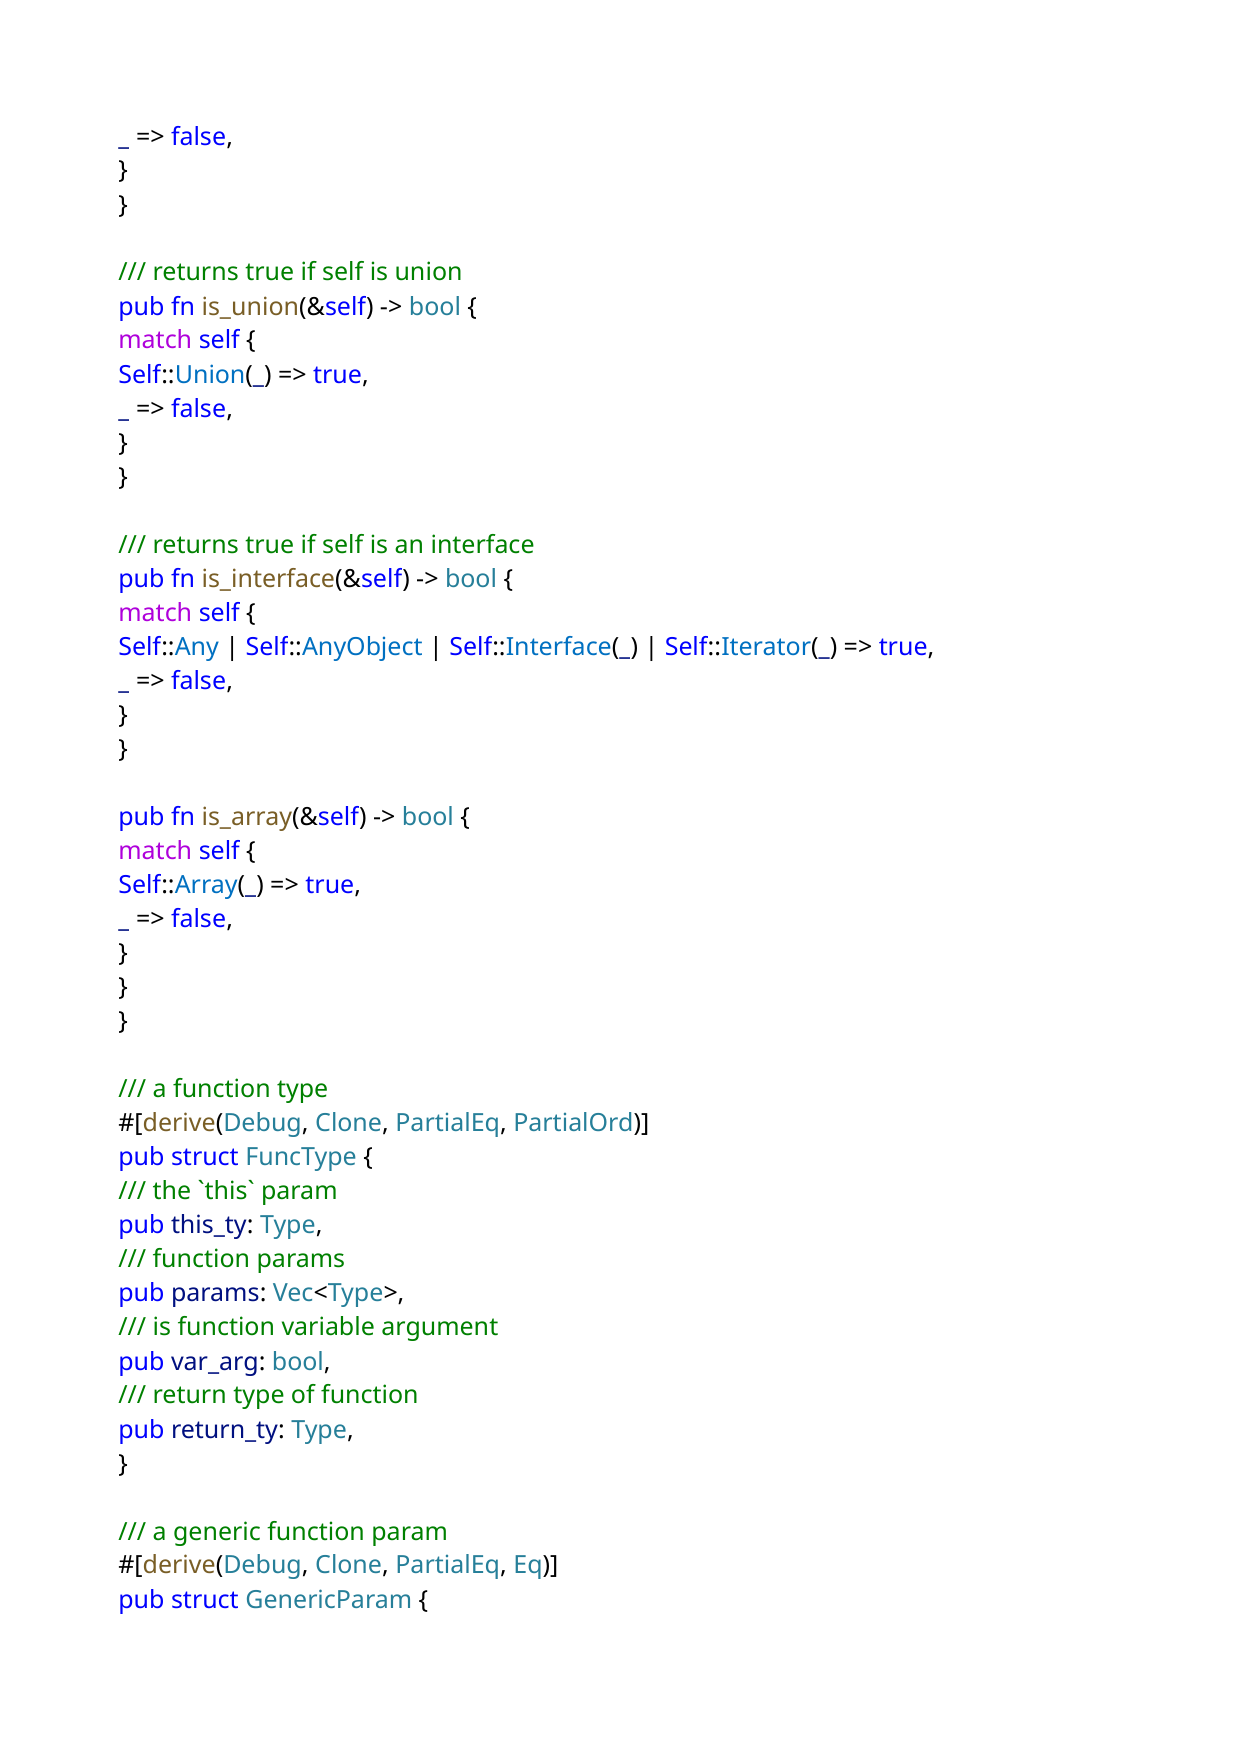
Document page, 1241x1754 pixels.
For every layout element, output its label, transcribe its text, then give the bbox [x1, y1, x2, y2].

text pub var_arg: bool, [118, 1343, 1122, 1377]
text } [118, 424, 1122, 458]
text /// a function type [118, 1071, 1122, 1105]
text } [118, 935, 1122, 969]
text Self::Union(_) => true, [118, 356, 1122, 390]
text } [118, 969, 1122, 1003]
text pub fn is_array(&self) -> bool { [118, 798, 1122, 832]
text /// returns true if self is union [118, 254, 1122, 288]
text _ => false, [118, 662, 1122, 697]
text _ => false, [118, 390, 1122, 424]
text Self::Any | Self::AnyObject | Self::Interface(_) | Self::Iterator(_) => true, [118, 628, 1122, 662]
text /// returns true if self is an interface [118, 526, 1122, 560]
text pub struct GenericParam { [118, 1581, 1122, 1615]
text /// return type of function [118, 1377, 1122, 1411]
text /// is function variable argument [118, 1309, 1122, 1343]
text } [118, 186, 1122, 220]
text /// function params [118, 1241, 1122, 1275]
text pub struct FuncType { [118, 1139, 1122, 1173]
text _ => false, [118, 901, 1122, 935]
text } [118, 152, 1122, 186]
text } [118, 1003, 1122, 1037]
text Self::Array(_) => true, [118, 867, 1122, 901]
text pub params: Vec<Type>, [118, 1275, 1122, 1309]
text } [118, 1445, 1122, 1479]
text match self { [118, 594, 1122, 628]
text match self { [118, 832, 1122, 867]
text pub this_ty: Type, [118, 1207, 1122, 1241]
text #[derive(Debug, Clone, PartialEq, PartialOrd)] [118, 1105, 1122, 1139]
text /// the `this` param [118, 1173, 1122, 1207]
text pub return_ty: Type, [118, 1411, 1122, 1445]
text } [118, 731, 1122, 765]
text _ => false, [118, 118, 1122, 152]
text } [118, 697, 1122, 731]
text pub fn is_union(&self) -> bool { [118, 288, 1122, 322]
text pub fn is_interface(&self) -> bool { [118, 560, 1122, 594]
text /// a generic function param [118, 1513, 1122, 1547]
text } [118, 458, 1122, 492]
text #[derive(Debug, Clone, PartialEq, Eq)] [118, 1547, 1122, 1581]
text match self { [118, 322, 1122, 356]
